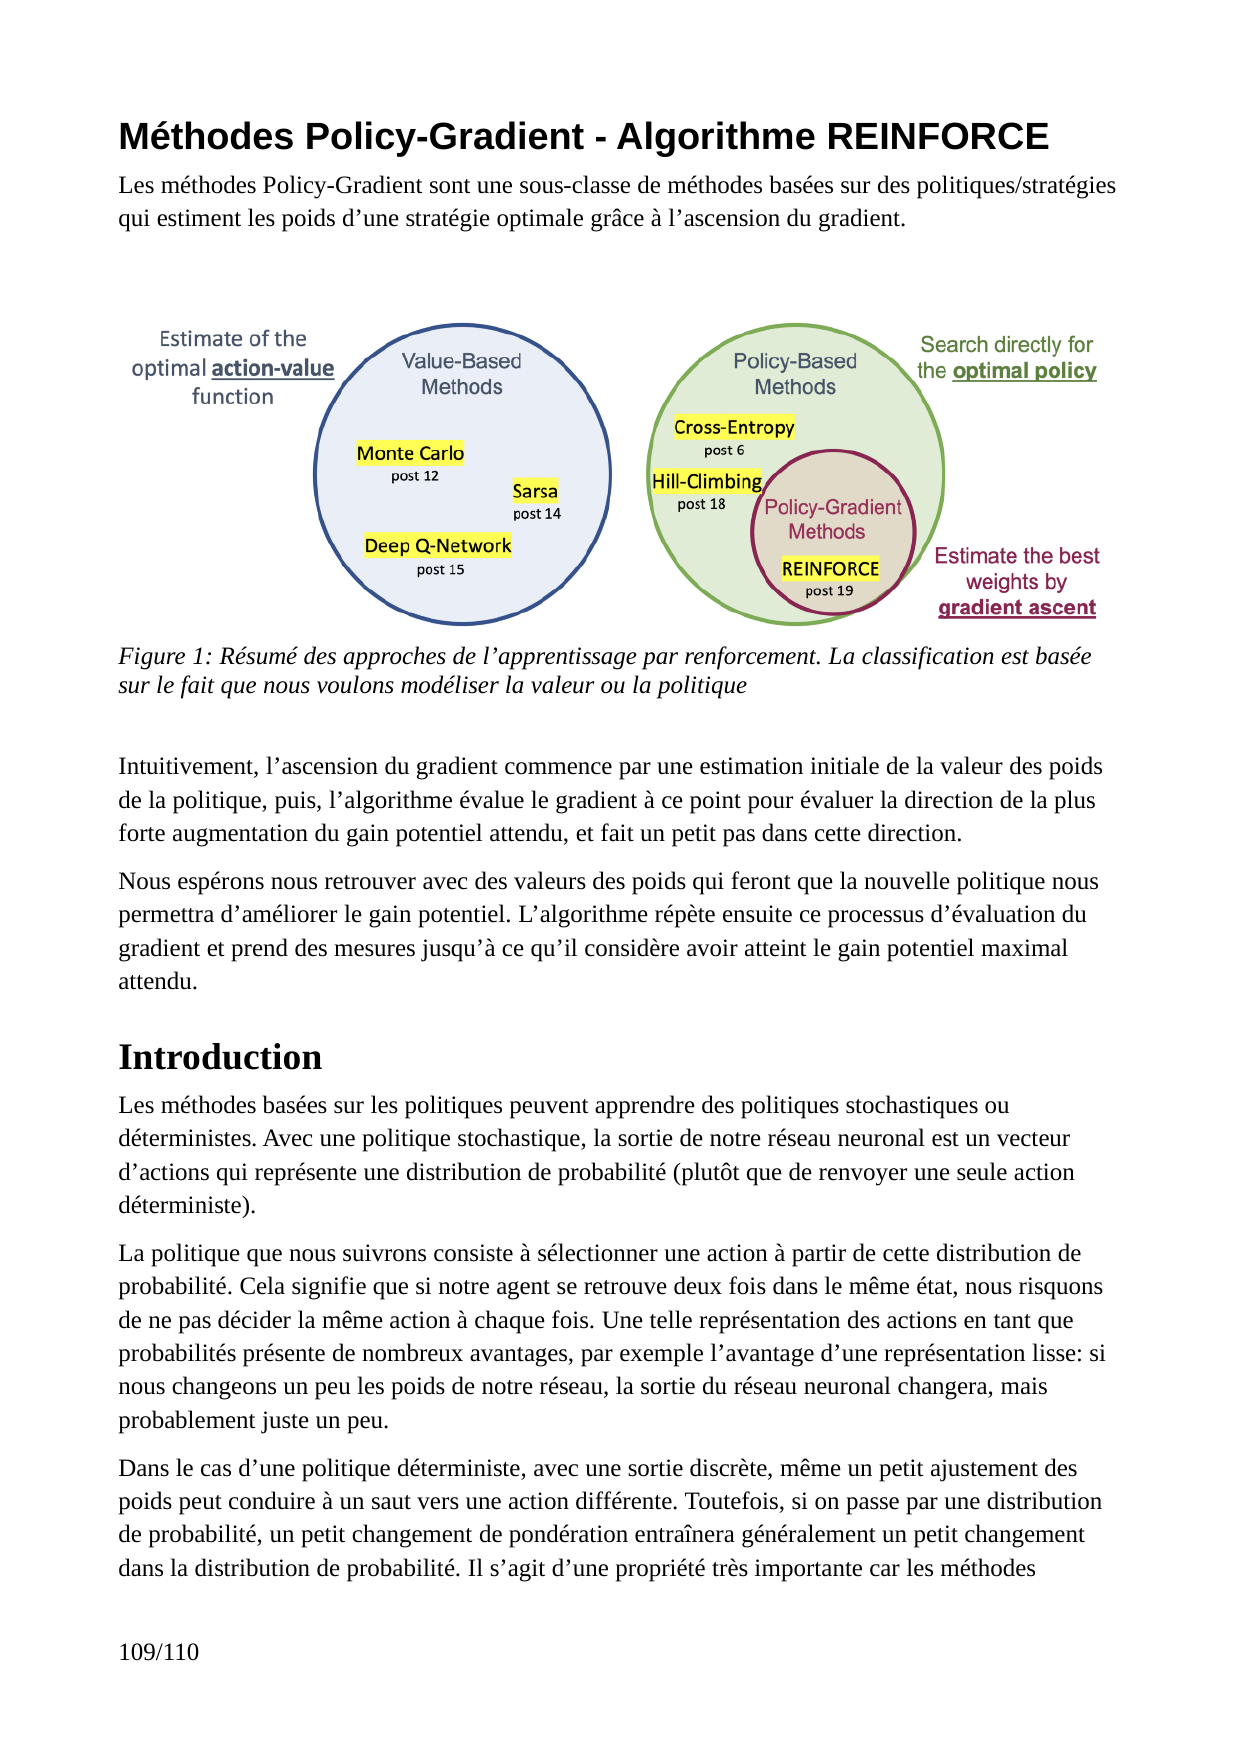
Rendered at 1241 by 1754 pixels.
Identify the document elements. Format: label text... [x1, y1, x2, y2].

text Les méthodes basées sur les politiques peuvent apprendre des politiques stochastiques ou déterministes. Avec une politique stochastique, la sortie de notre réseau neuronal est un vecteur d’actions qui représente une distribution de probabilité (plutôt que de renvoyer une seule action déterministe). [118, 1090, 1122, 1219]
subtitle Introduction [118, 1034, 1122, 1077]
text Les méthodes Policy-Gradient sont une sous-classe de méthodes basées sur des politiques/stratégies qui estiment les poids d’une stratégie optimale grâce à l’ascension du gradient. [118, 169, 1122, 232]
text Nous espérons nous retrouver avec des valeurs des poids qui feront que la nouvelle politique nous permettra d’améliorer le gain potentiel. L’algorithme répète ensuite ce processus d’évaluation du gradient et prend des mesures jusqu’à ce qu’il considère avoir atteint le gain potentiel maximal attendu. [118, 866, 1122, 995]
text La politique que nous suivrons consiste à sélectionner une action à partir de cette distribution de probabilité. Cela signifie que si notre agent se retrouve deux fois dans le même état, nous risquons de ne pas décider la même action à chaque fois. Une telle représentation des actions en tant que probabilités présente de nombreux avantages, par exemple l’avantage d’une représentation lisse: si nous changeons un peu les poids de notre réseau, la sortie du réseau neuronal changera, mais probablement juste un peu. [118, 1238, 1122, 1433]
subtitle Méthodes Policy-Gradient - Algorithme REINFORCE [118, 113, 1122, 157]
picture [118, 311, 1123, 636]
text Figure 1: Résumé des approches de l’apprentissage par renforcement. La classification est basée sur le fait que nous voulons modéliser la valeur ou la politique [118, 636, 1122, 699]
text Intuitivement, l’ascension du gradient commence par une estimation initiale de la valeur des poids de la politique, puis, l’algorithme évalue le gradient à ce point pour évaluer la direction de la plus forte augmentation du gain potentiel attendu, et fait un petit pas dans cette direction. [118, 751, 1122, 847]
text Dans le cas d’une politique déterministe, avec une sortie discrète, même un petit ajustement des poids peut conduire à un saut vers une action différente. Toutefois, si on passe par une distribution de probabilité, un petit changement de pondération entraînera généralement un petit changement dans la distribution de probabilité. Il s’agit d’une propriété très importante car les méthodes [118, 1452, 1122, 1581]
